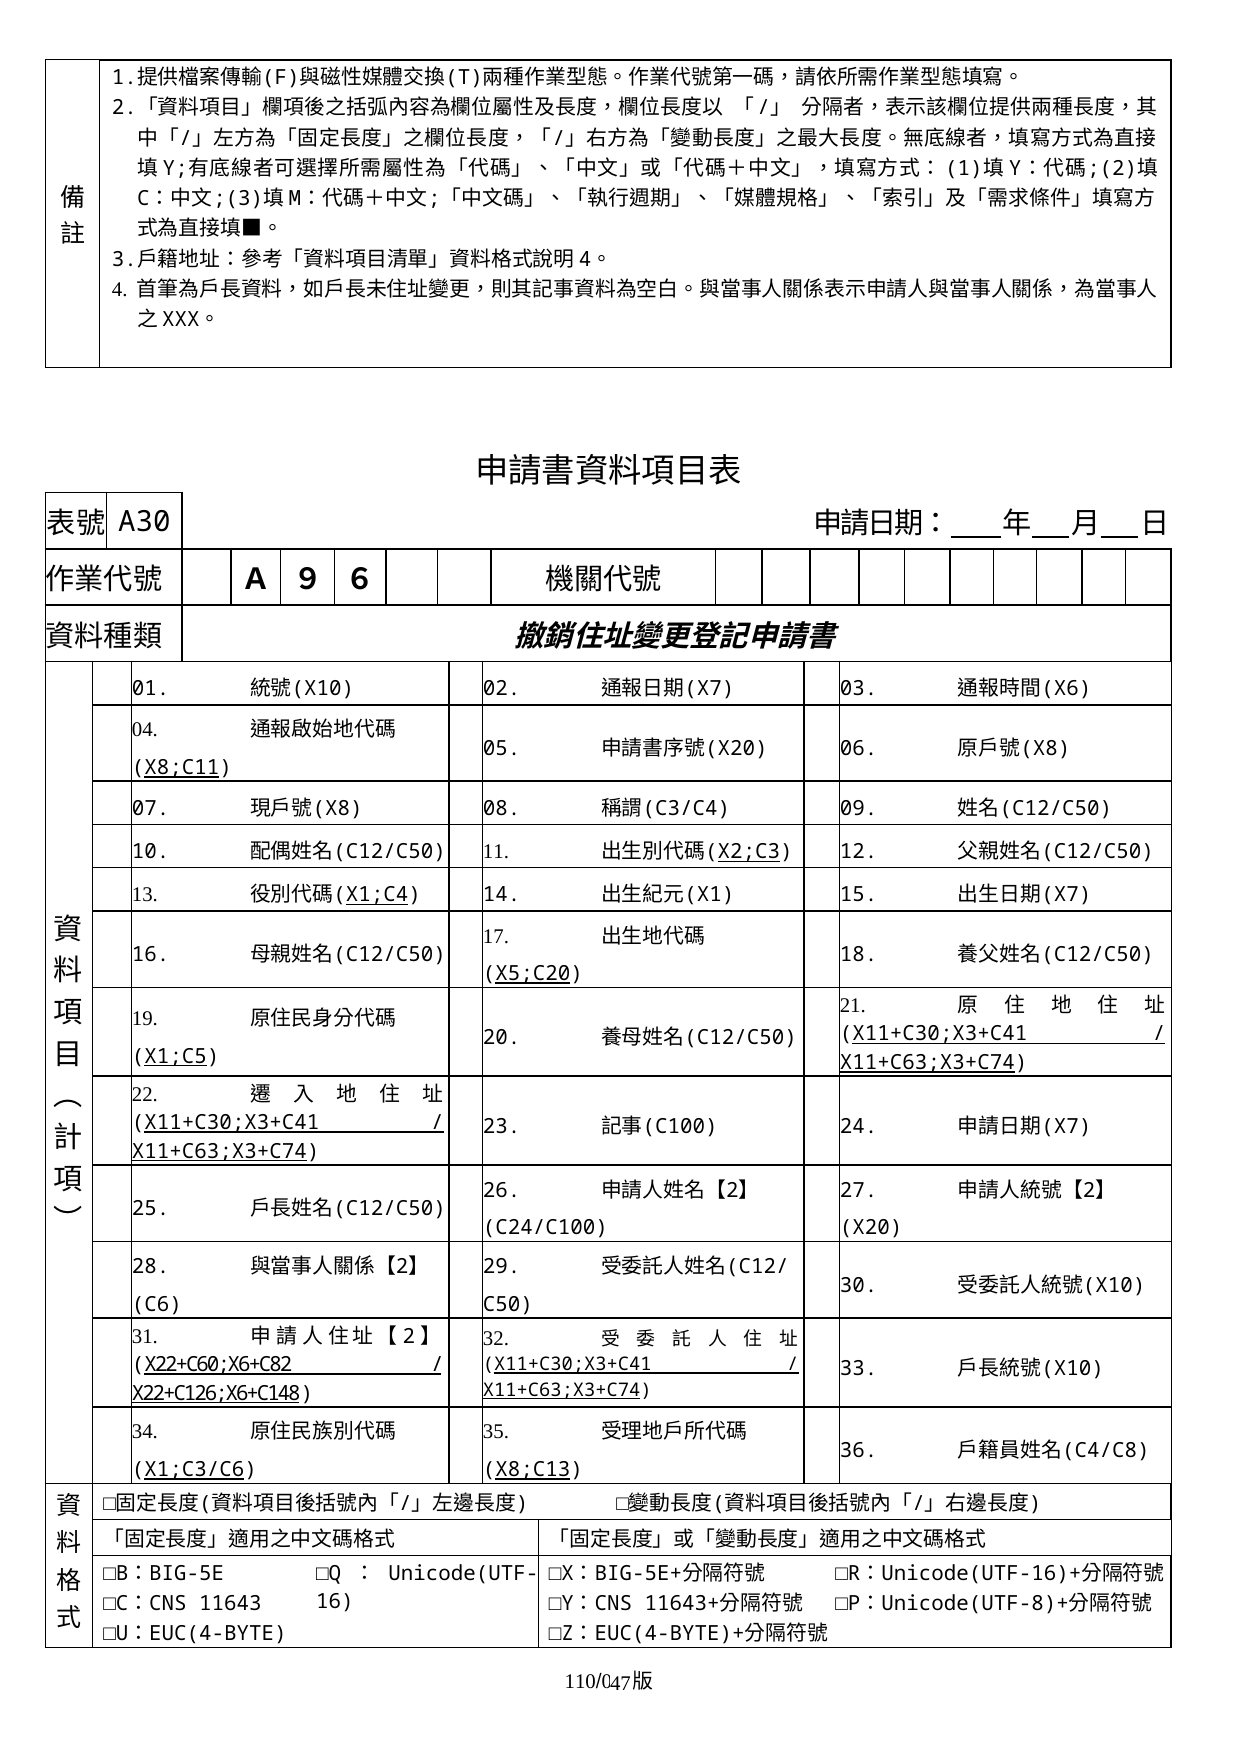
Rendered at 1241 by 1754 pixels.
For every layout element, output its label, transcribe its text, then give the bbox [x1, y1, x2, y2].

table_cell 受委託人統號(X10) [840, 1242, 1171, 1317]
table_cell 養父姓名(C12/C50) [840, 912, 1171, 987]
table_cell □B：BIG-5E □C：CNS 11643 □U：EUC(4-BYTE) [93, 1556, 316, 1647]
table_cell [450, 782, 482, 824]
table_cell 資料格式 [46, 1484, 92, 1647]
table_cell [805, 662, 839, 704]
table_cell □變動長度(資料項目後括號內「/」右邊長度) [606, 1484, 1170, 1518]
table_cell 原住民身分代碼(X1;C5) [132, 988, 448, 1075]
table_cell 原住地住址(X11+C30;X3+C41 / X11+C63;X3+C74) [840, 988, 1171, 1075]
table_cell [183, 550, 230, 604]
table_cell [93, 912, 131, 987]
table_cell [805, 706, 839, 780]
table_cell [93, 1408, 131, 1483]
table_cell □固定長度(資料項目後括號內「/」左邊長度) [93, 1484, 606, 1518]
table_cell 姓名(C12/C50) [840, 782, 1171, 824]
table_cell [438, 550, 490, 604]
table_cell A30 [107, 493, 181, 548]
table_cell [93, 1077, 131, 1164]
table_cell [805, 1242, 839, 1317]
table_cell 「固定長度」適用之中文碼格式 [93, 1520, 538, 1554]
table_cell [805, 988, 839, 1075]
table_cell 出生紀元(X1) [483, 868, 803, 910]
table_cell [93, 1242, 131, 1317]
table_cell 原戶號(X8) [840, 706, 1171, 780]
table_cell [387, 550, 437, 604]
table_cell 機關代號 [492, 550, 715, 604]
table_cell [450, 988, 482, 1075]
table_cell 出生別代碼(X2;C3) [483, 825, 803, 867]
table_cell 通報啟始地代碼(X8;C11) [132, 706, 448, 780]
table_cell 父親姓名(C12/C50) [840, 825, 1171, 867]
table_cell [450, 825, 482, 867]
table_cell 與當事人關係【2】(C6) [132, 1242, 448, 1317]
table_cell 受委託人姓名(C12/C50) [483, 1242, 803, 1317]
table_cell [93, 868, 131, 910]
table_cell 受理地戶所代碼(X8;C13) [483, 1408, 803, 1483]
table_cell 養母姓名(C12/C50) [483, 988, 803, 1075]
table_cell [1083, 550, 1125, 604]
table_cell Ａ [232, 550, 280, 604]
table_cell 記事(C100) [483, 1077, 803, 1164]
table_cell [805, 1319, 839, 1406]
table_cell 現戶號(X8) [132, 782, 448, 824]
table_cell 申請人統號【2】(X20) [840, 1166, 1171, 1241]
table_cell 原住民族別代碼(X1;C3/C6) [132, 1408, 448, 1483]
table_cell [450, 706, 482, 780]
table_cell [450, 1077, 482, 1164]
table_cell 戶籍員姓名(C4/C8) [840, 1408, 1171, 1483]
table_cell [93, 988, 131, 1075]
table_cell [93, 825, 131, 867]
table_cell [1037, 550, 1081, 604]
table_cell [716, 550, 761, 604]
table_cell 通報日期(X7) [483, 662, 803, 704]
table_cell 役別代碼(X1;C4) [132, 868, 448, 910]
table_cell [994, 550, 1036, 604]
table_cell 統號(X10) [132, 662, 448, 704]
table_cell 通報時間(X6) [840, 662, 1171, 704]
table_cell 出生日期(X7) [840, 868, 1171, 910]
table_cell □Q：Unicode(UTF-16) [316, 1556, 538, 1647]
table_cell 資料種類 [46, 606, 181, 661]
table_cell [450, 868, 482, 910]
table_cell 戶長統號(X10) [840, 1319, 1171, 1406]
table_cell [450, 1166, 482, 1241]
table_cell 戶長姓名(C12/C50) [132, 1166, 448, 1241]
table_cell [93, 1166, 131, 1241]
table_cell 「固定長度」或「變動長度」適用之中文碼格式 [539, 1520, 1171, 1554]
table_cell [1126, 550, 1170, 604]
table_cell 遷入地住址(X11+C30;X3+C41 / X11+C63;X3+C74) [132, 1077, 448, 1164]
table_cell [805, 1166, 839, 1241]
table_cell [450, 912, 482, 987]
table_cell 申請日期(X7) [840, 1077, 1171, 1164]
table_cell ６ [335, 550, 385, 604]
table_cell 出生地代碼(X5;C20) [483, 912, 803, 987]
table_cell [805, 868, 839, 910]
table_cell □X：BIG-5E+分隔符號 □Y：CNS 11643+分隔符號 □Z：EUC(4-BYTE)+分隔符號 [539, 1556, 835, 1647]
table_header 申請書資料項目表 [45, 443, 1171, 492]
table_cell 母親姓名(C12/C50) [132, 912, 448, 987]
table_cell [450, 1319, 482, 1406]
table_cell [450, 1408, 482, 1483]
table_cell [805, 1077, 839, 1164]
table_cell 資料項目︵計 項︶ [46, 662, 92, 1483]
table_cell 作業代號 [46, 550, 181, 604]
table_cell 表號 [46, 493, 106, 548]
table_cell [805, 825, 839, 867]
table_cell [951, 550, 993, 604]
table_cell [805, 1408, 839, 1483]
table_cell [450, 1242, 482, 1317]
table_cell 申請日期： 年 月 日 [183, 492, 1171, 548]
table_cell [93, 706, 131, 780]
table_cell [860, 550, 904, 604]
table_cell 撤銷住址變更登記申請書 [183, 606, 1170, 661]
table_cell □R：Unicode(UTF-16)+分隔符號 □P：Unicode(UTF-8)+分隔符號 [835, 1556, 1170, 1647]
table_cell 配偶姓名(C12/C50) [132, 825, 448, 867]
table_cell 申請書序號(X20) [483, 706, 803, 780]
table_cell 申請人姓名【2】(C24/C100) [483, 1166, 803, 1241]
table_cell [811, 550, 858, 604]
table_cell 申請人住址【2】(X22+C60;X6+C82 / X22+C126;X6+C148) [132, 1319, 448, 1406]
table_cell 稱謂(C3/C4) [483, 782, 803, 824]
table_cell 備註 [46, 60, 99, 367]
table_cell 提供檔案傳輸(F)與磁性媒體交換(T)兩種作業型態。作業代號第一碼，請依所需作業型態填寫。 「資料項目」欄項後之括弧內容為欄位屬性及長度，欄位長度以 「/」 分隔者，表示該欄位提供兩種長度，其中「/」左方為「固定長度」之欄位長度，「/」右方為「變動長度」之最大長度。無底線者，填寫方式為直接填Y;有底線者可選擇所需屬性為「代碼」、「中文」或「代碼＋中文」，填寫方式：(1)填Y：代碼;(2)填C：中文;(3)填M：代碼＋中文;「中文碼」、「執行週期」、「媒體規格」、「索引」及「需求條件」填寫方式為直接填■。 戶籍地址：參考「資料項目清單」資料格式說明4。 首筆為戶長資料，如戶長未住址變更，則其記事資料為空白。與當事人關係表示申請人與當事人關係，為當事人之XXX。 [100, 61, 1170, 367]
table_cell [93, 662, 131, 704]
table_cell [905, 550, 949, 604]
table_cell ９ [281, 550, 334, 604]
table_cell [805, 782, 839, 824]
table_cell 受委託人住址(X11+C30;X3+C41 / X11+C63;X3+C74) [483, 1319, 803, 1406]
table_cell [93, 1319, 131, 1406]
table_cell [450, 662, 482, 704]
table_cell [805, 912, 839, 987]
table_cell [93, 782, 131, 824]
table_cell [763, 550, 809, 604]
